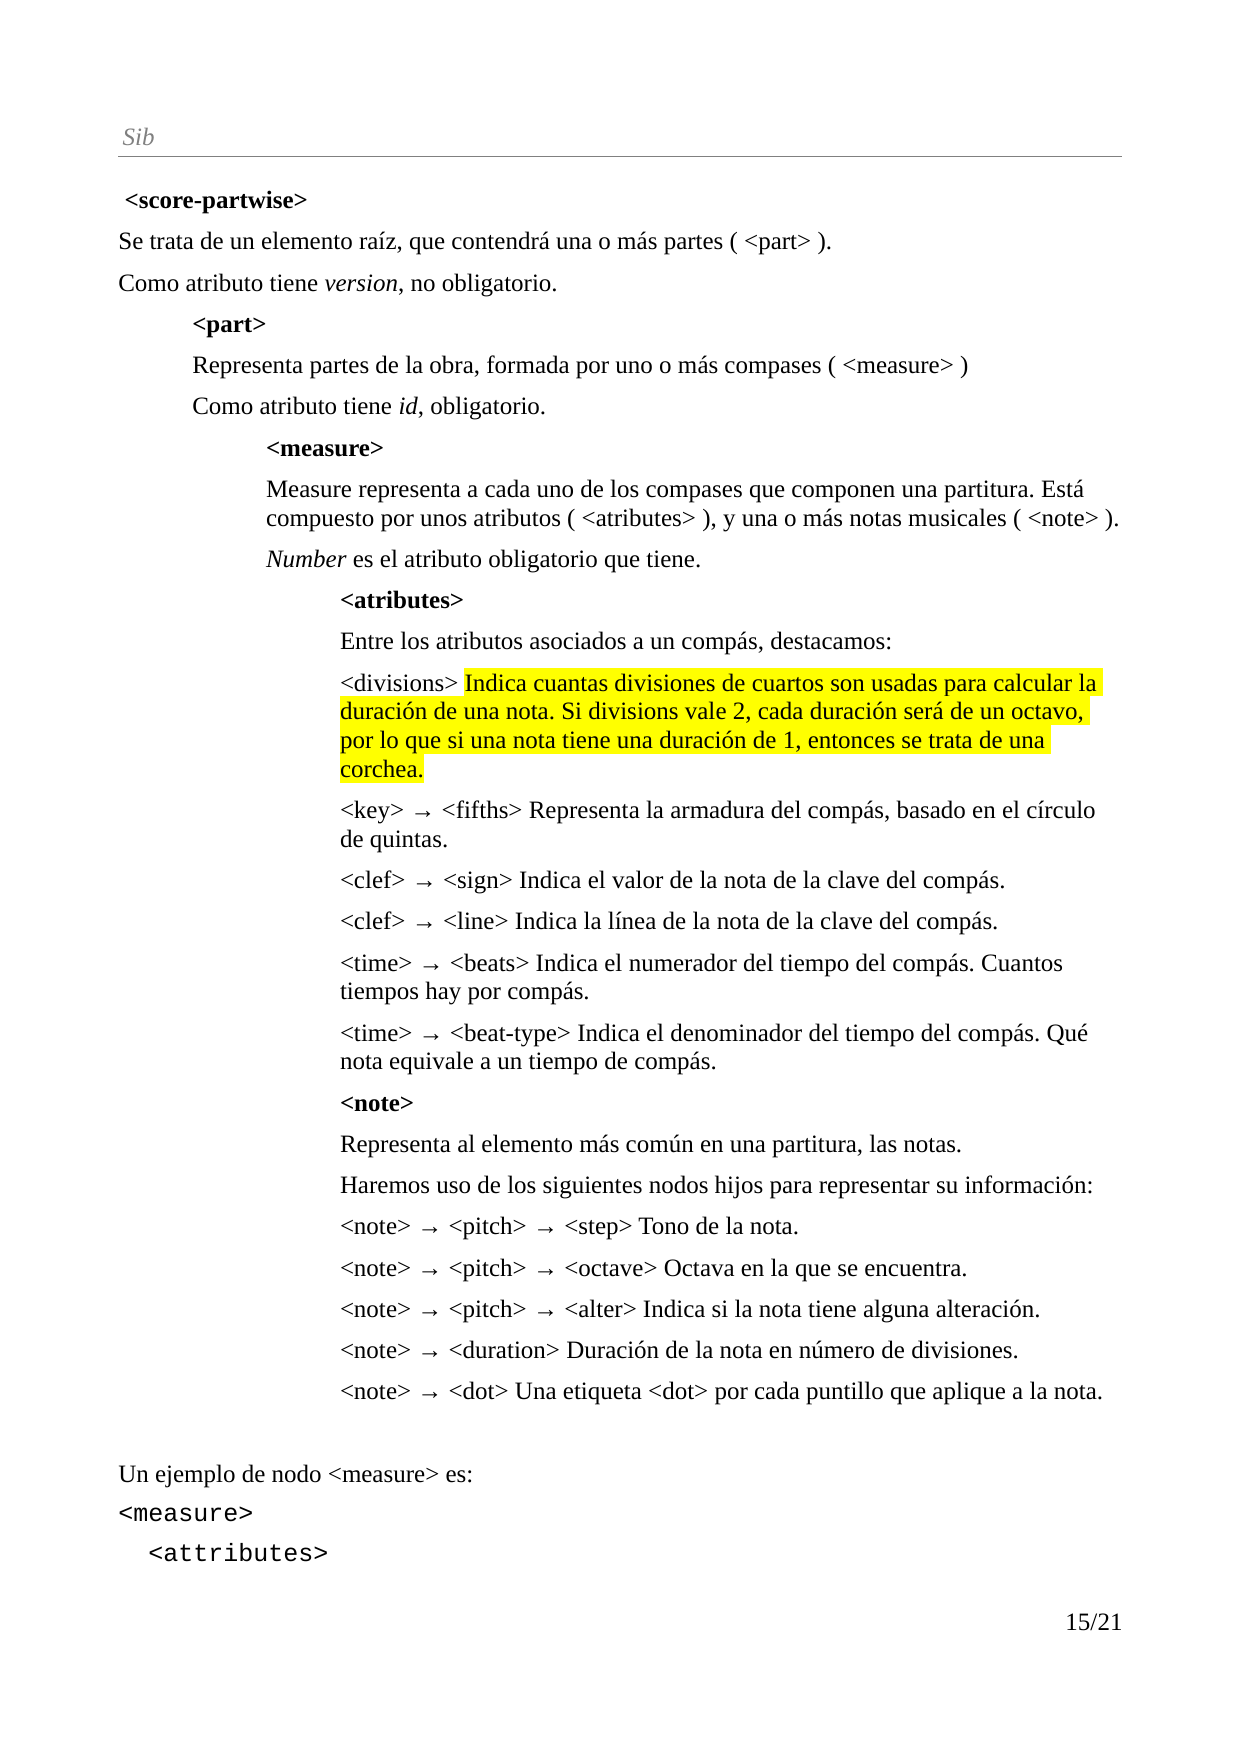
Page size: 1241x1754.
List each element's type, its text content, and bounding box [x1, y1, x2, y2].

text <time> → <beat-type> Indica el denominador del tiempo del compás. Qué nota equivale a un tiempo de compás. [340, 1018, 1122, 1075]
text <measure> [266, 433, 1122, 461]
text Como atributo tiene id, obligatorio. [192, 391, 1122, 420]
text Representa al elemento más común en una partitura, las notas. [340, 1129, 1122, 1158]
text <clef> → <line> Indica la línea de la nota de la clave del compás. [340, 906, 1122, 935]
text Como atributo tiene version, no obligatorio. [118, 268, 1122, 296]
text <note> → <dot> Una etiqueta <dot> por cada puntillo que aplique a la nota. [340, 1376, 1122, 1405]
text Entre los atributos asociados a un compás, destacamos: [340, 626, 1122, 655]
text <attributes> [118, 1541, 1122, 1569]
text <divisions> Indica cuantas divisiones de cuartos son usadas para calcular la duración de una nota. Si divisions vale 2, cada duración será de un octavo, por lo que si una nota tiene una duración de 1, entonces se trata de una corchea. [340, 668, 1122, 783]
text Haremos uso de los siguientes nodos hijos para representar su información: [340, 1170, 1122, 1199]
text Representa partes de la obra, formada por uno o más compases ( <measure> ) [192, 350, 1122, 379]
text <note> → <pitch> → <step> Tono de la nota. [340, 1211, 1122, 1240]
text <key> → <fifths> Representa la armadura del compás, basado en el círculo de quintas. [340, 795, 1122, 853]
text <note> → <pitch> → <octave> Octava en la que se encuentra. [340, 1253, 1122, 1281]
text Measure representa a cada uno de los compases que componen una partitura. Está compuesto por unos atributos ( <atributes> ), y una o más notas musicales ( <note> ). [266, 474, 1122, 531]
text <atributes> [340, 585, 1122, 614]
text Number es el atributo obligatorio que tiene. [266, 544, 1122, 573]
text <time> → <beats> Indica el numerador del tiempo del compás. Cuantos tiempos hay por compás. [340, 948, 1122, 1005]
text <measure> [118, 1500, 1122, 1528]
text <part> [192, 309, 1122, 338]
text <clef> → <sign> Indica el valor de la nota de la clave del compás. [340, 865, 1122, 894]
text Se trata de un elemento raíz, que contendrá una o más partes ( <part> ). [118, 226, 1122, 255]
text <score-partwise> [118, 185, 1122, 214]
text <note> [340, 1088, 1122, 1116]
text <note> → <pitch> → <alter> Indica si la nota tiene alguna alteración. [340, 1294, 1122, 1323]
text <note> → <duration> Duración de la nota en número de divisiones. [340, 1335, 1122, 1364]
text Un ejemplo de nodo <measure> es: [118, 1459, 1122, 1488]
